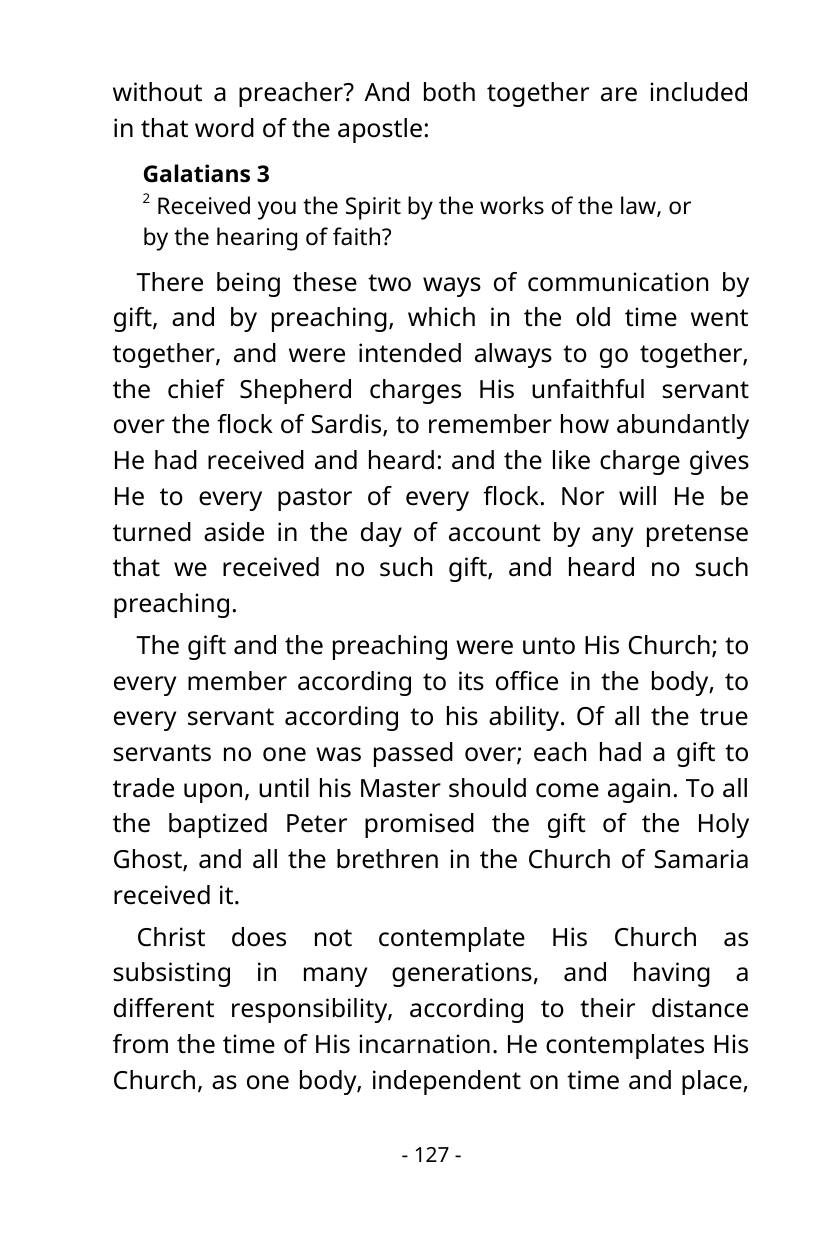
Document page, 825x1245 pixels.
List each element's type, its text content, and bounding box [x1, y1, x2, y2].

text 2 Received you the Spirit by the works of the law, or by the hearing of faith? [142, 190, 720, 252]
text The gift and the preaching were unto His Church; to every member according to its office in the body, to every servant according to his ability. Of all the true servants no one was passed over; each had a gift to trade upon, until his Master should come again. To all the baptized Peter promised the gift of the Holy Ghost, and all the brethren in the Church of Samaria received it. [112, 627, 750, 912]
text Christ does not contemplate His Church as subsisting in many generations, and having a different responsibility, according to their distance from the time of His incarnation. He contemplates His Church, as one body, independent on time and place, [112, 919, 750, 1096]
text Galatians 3 [142, 158, 750, 190]
text There being these two ways of communication by gift, and by preaching, which in the old time went together, and were intended always to go together, the chief Shepherd charges His unfaithful servant over the flock of Sardis, to remember how abundantly He had received and heard: and the like charge gives He to every pastor of every flock. Nor will He be turned aside in the day of account by any pretense that we received no such gift, and heard no such preaching. [112, 264, 750, 620]
text without a preacher? And both together are included in that word of the apostle: [112, 75, 750, 145]
